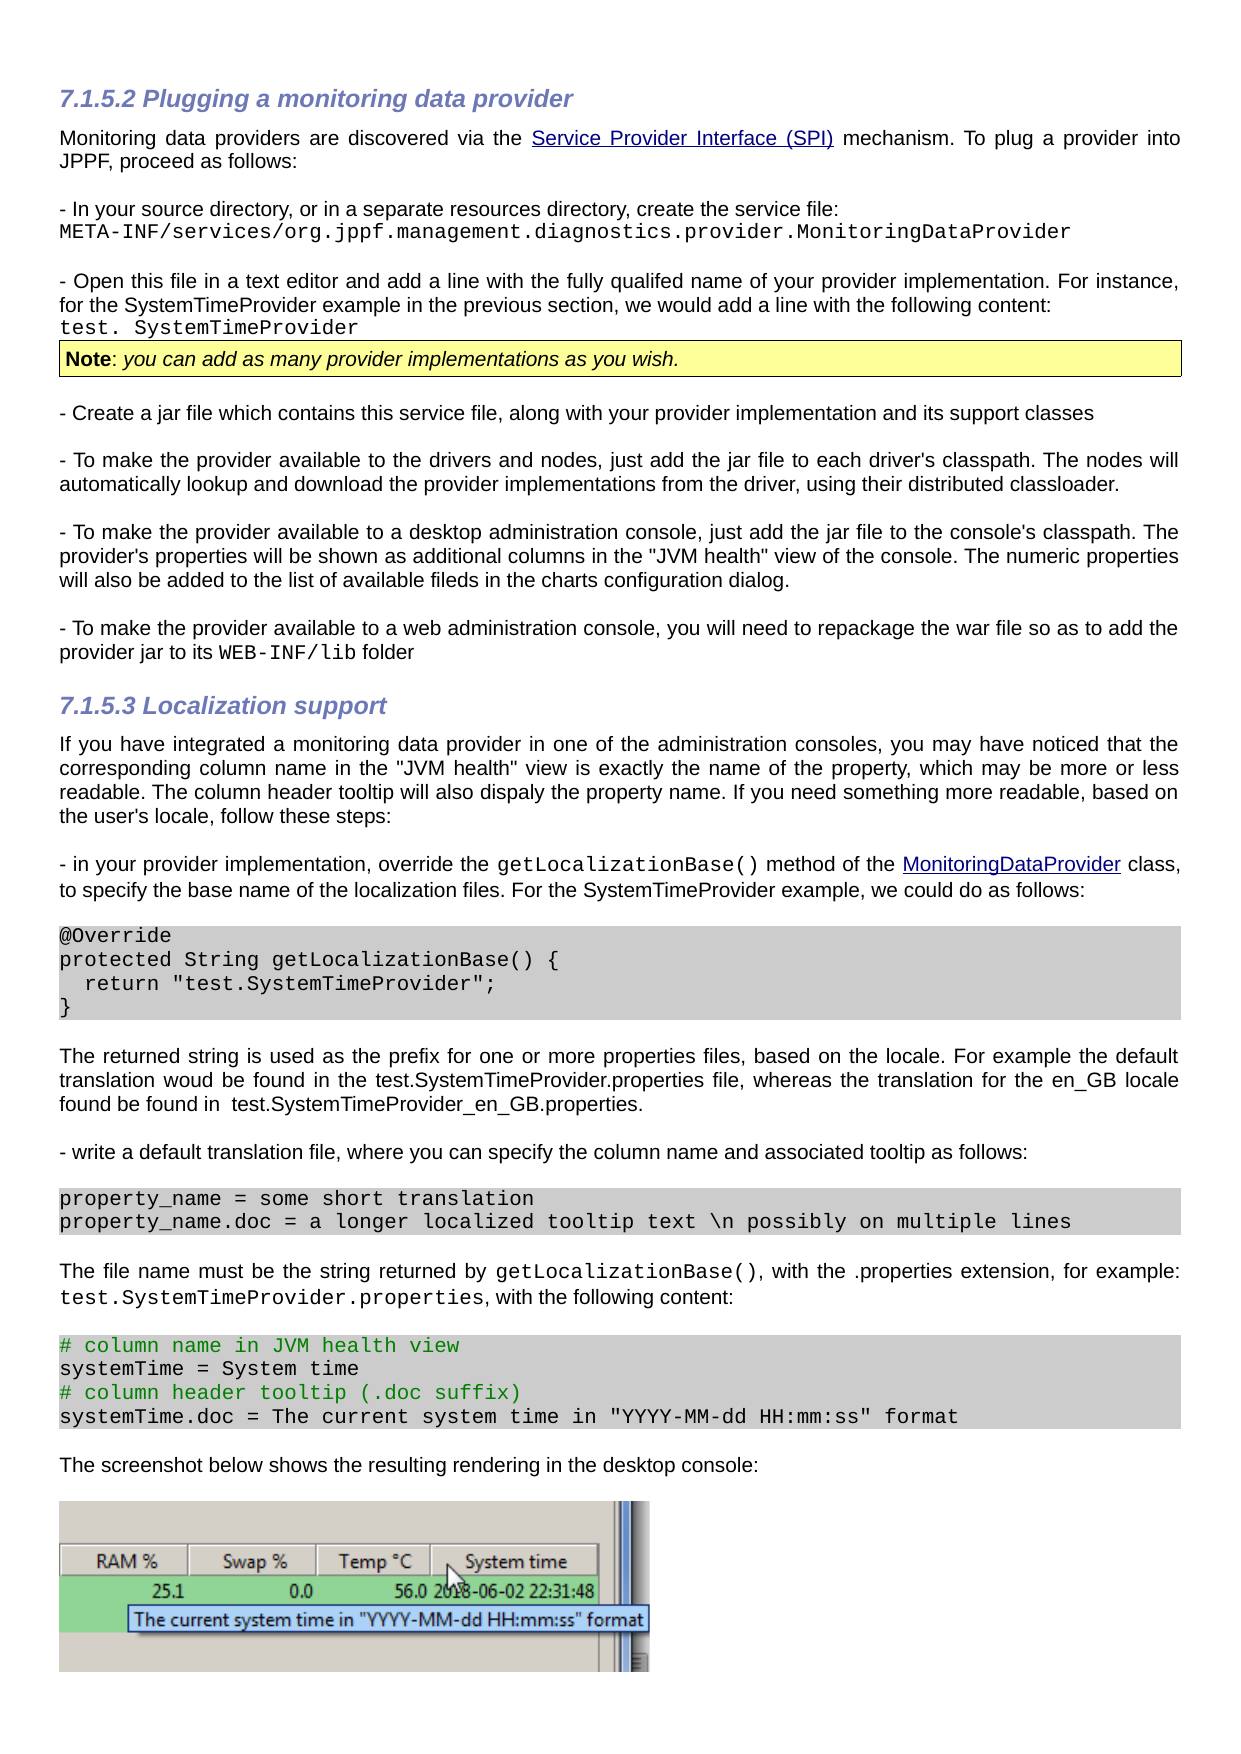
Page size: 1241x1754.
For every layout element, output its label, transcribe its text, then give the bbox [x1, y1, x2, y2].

text property_name.doc = a longer localized tooltip text \n possibly on multiple lines [59, 1211, 1181, 1235]
text The file name must be the string returned by getLocalizationBase(), with the .properties extension, for example: test.SystemTimeProvider.properties, with the following content: [59, 1259, 1181, 1311]
text @Override [59, 926, 1181, 949]
text - in your provider implementation, override the getLocalizationBase() method of the MonitoringDataProvider class, to specify the base name of the localization files. For the SystemTimeProvider example, we could do as follows: [59, 852, 1181, 902]
picture [59, 1501, 650, 1672]
text test. SystemTimeProvider [59, 317, 1181, 340]
text - To make the provider available to a web administration console, you will need to repackage the war file so as to add the provider jar to its WEB-INF/lib folder [59, 616, 1181, 666]
text Note: you can add as many provider implementations as you wish. [60, 341, 1181, 376]
text systemTime.doc = The current system time in "YYYY-MM-dd HH:mm:ss" format [59, 1406, 1181, 1429]
text return "test.SystemTimeProvider"; [59, 973, 1181, 996]
text property_name = some short translation [59, 1188, 1181, 1211]
text The screenshot below shows the resulting rendering in the desktop console: [59, 1453, 1181, 1477]
text - To make the provider available to a desktop administration console, just add the jar file to the console's classpath. The provider's properties will be shown as additional columns in the "JVM health" view of the console. The numeric properties will also be added to the list of available fileds in the charts configuration dialog. [59, 520, 1181, 592]
text - Create a jar file which contains this service file, along with your provider implementation and its support classes [59, 400, 1181, 424]
text # column name in JVM health view [59, 1335, 1181, 1358]
text - To make the provider available to the drivers and nodes, just add the jar file to each driver's classpath. The nodes will automatically lookup and download the provider implementations from the driver, using their distributed classloader. [59, 448, 1181, 496]
text Monitoring data providers are discovered via the Service Provider Interface (SPI) mechanism. To plug a provider into JPPF, proceed as follows: [59, 125, 1181, 173]
text If you have integrated a monitoring data provider in one of the administration consoles, you may have noticed that the corresponding column name in the "JVM health" view is exactly the name of the property, which may be more or less readable. The column header tooltip will also dispaly the property name. If you need something more readable, based on the user's locale, follow these steps: [59, 732, 1181, 828]
text } [59, 996, 1181, 1020]
text The returned string is used as the prefix for one or more properties files, based on the locale. For example the default translation woud be found in the test.SystemTimeProvider.properties file, whereas the translation for the en_GB locale found be found in test.SystemTimeProvider_en_GB.properties. [59, 1044, 1181, 1116]
text systemTime = System time [59, 1358, 1181, 1382]
text protected String getLocalizationBase() { [59, 949, 1181, 973]
subtitle Localization support [59, 691, 1181, 719]
text - write a default translation file, where you can specify the column name and associated tooltip as follows: [59, 1140, 1181, 1164]
text - In your source directory, or in a separate resources directory, create the service file: [59, 197, 1181, 221]
text # column header tooltip (.doc suffix) [59, 1382, 1181, 1406]
text - Open this file in a text editor and add a line with the fully qualifed name of your provider implementation. For instance, for the SystemTimeProvider example in the previous section, we would add a line with the following content: [59, 269, 1181, 317]
subtitle Plugging a monitoring data provider [59, 84, 1181, 113]
text META-INF/services/org.jppf.management.diagnostics.provider.MonitoringDataProvider [59, 221, 1181, 245]
